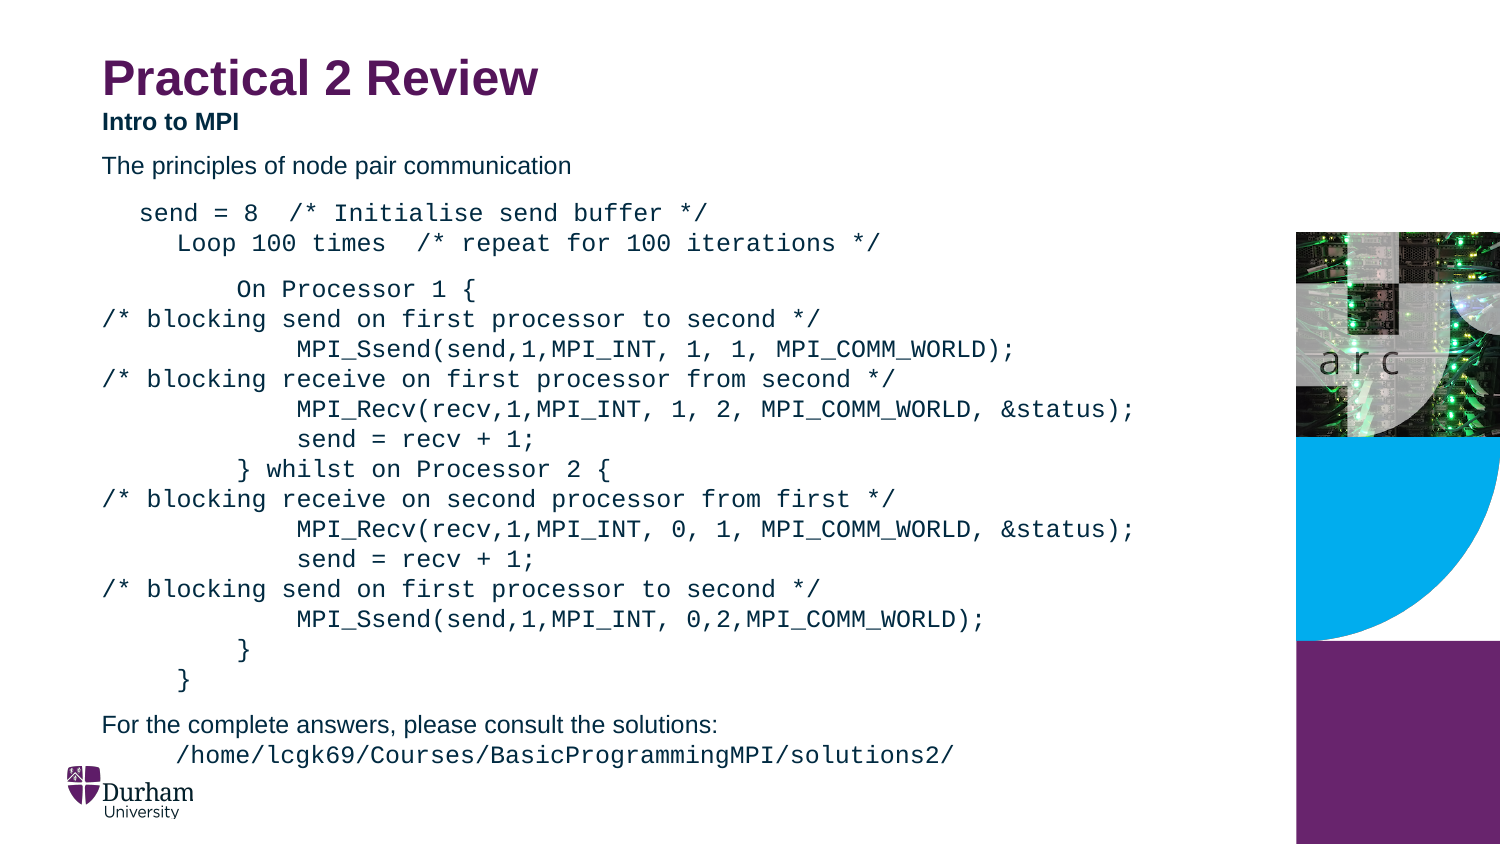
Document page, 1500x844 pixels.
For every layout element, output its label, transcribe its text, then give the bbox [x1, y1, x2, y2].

text_box [1296, 640, 1500, 844]
title Practical 2 Review Intro to MPI [101, 45, 1399, 187]
picture [1296, 232, 1500, 436]
list The principles of node pair communication send = 8 /* Initialise send buffer */ Loop 100 times /* repeat for 100 iterations */ On Processor 1 { /* blocking send on first processor to second */ MPI_Ssend(send,1,MPI_INT, 1, 1, MPI_COMM_WORLD); /* blocking receive on first processor from second */ MPI_Recv(recv,1,MPI_INT, 1, 2, MPI_COMM_WORLD, &status); send = recv + 1; } whilst on Processor 2 { /* blocking receive on second processor from first */ MPI_Recv(recv,1,MPI_INT, 0, 1, MPI_COMM_WORLD, &status); send = recv + 1; /* blocking send on first processor to second */ MPI_Ssend(send,1,MPI_INT, 0,2,MPI_COMM_WORLD); } } For the complete answers, please consult the solutions: /home/lcgk69/Courses/BasicProgrammingMPI/solutions2/ [101, 149, 1215, 735]
picture [1332, 467, 1500, 640]
picture [67, 766, 193, 819]
